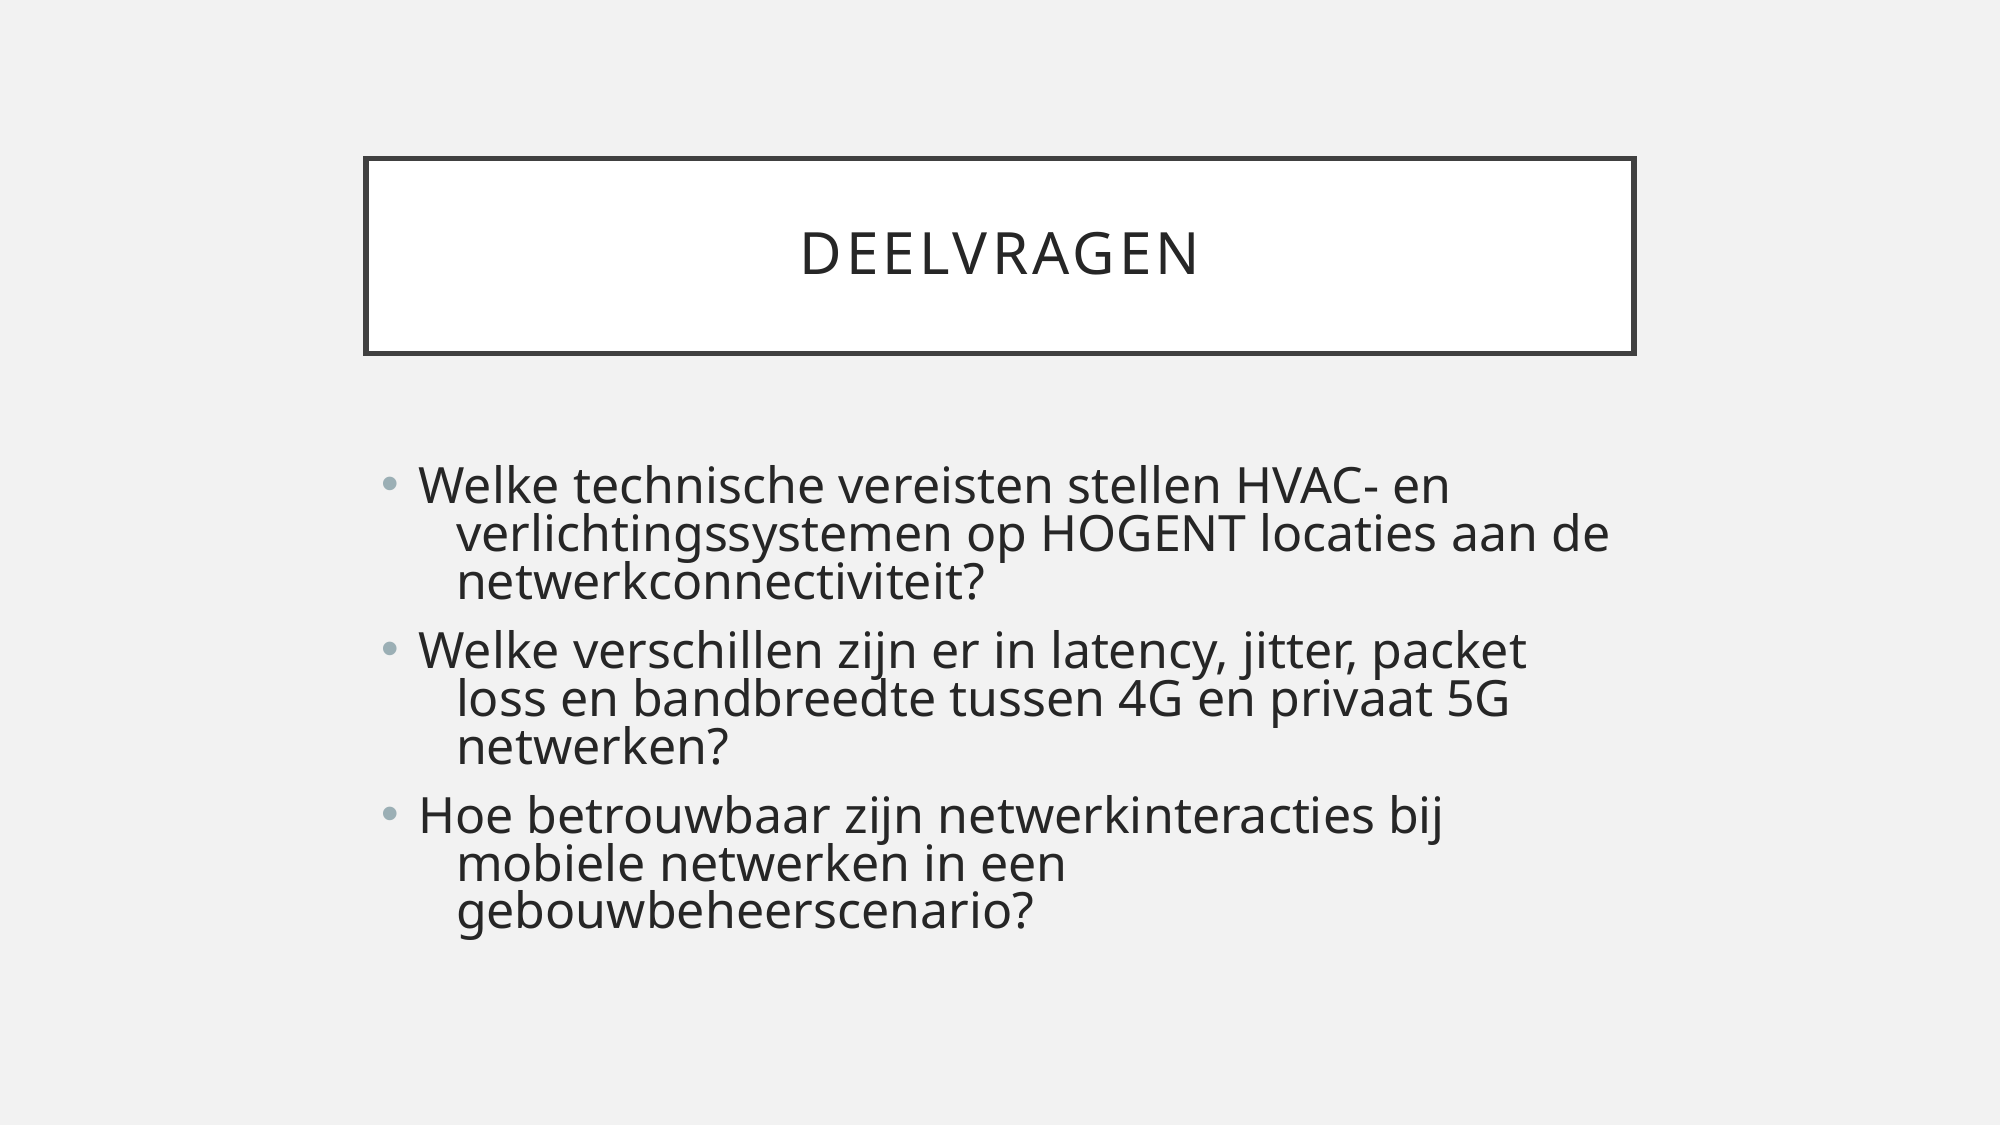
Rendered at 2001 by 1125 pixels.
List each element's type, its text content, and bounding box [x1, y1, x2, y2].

list Welke technische vereisten stellen HVAC- en verlichtingssystemen op HOGENT locaties aan de netwerkconnectiviteit? Welke verschillen zijn er in latency, jitter, packet loss en bandbreedte tussen 4G en privaat 5G netwerken? Hoe betrouwbaar zijn netwerkinteracties bij mobiele netwerken in een gebouwbeheerscenario? [366, 457, 1634, 967]
title Deelvragen [366, 158, 1634, 354]
